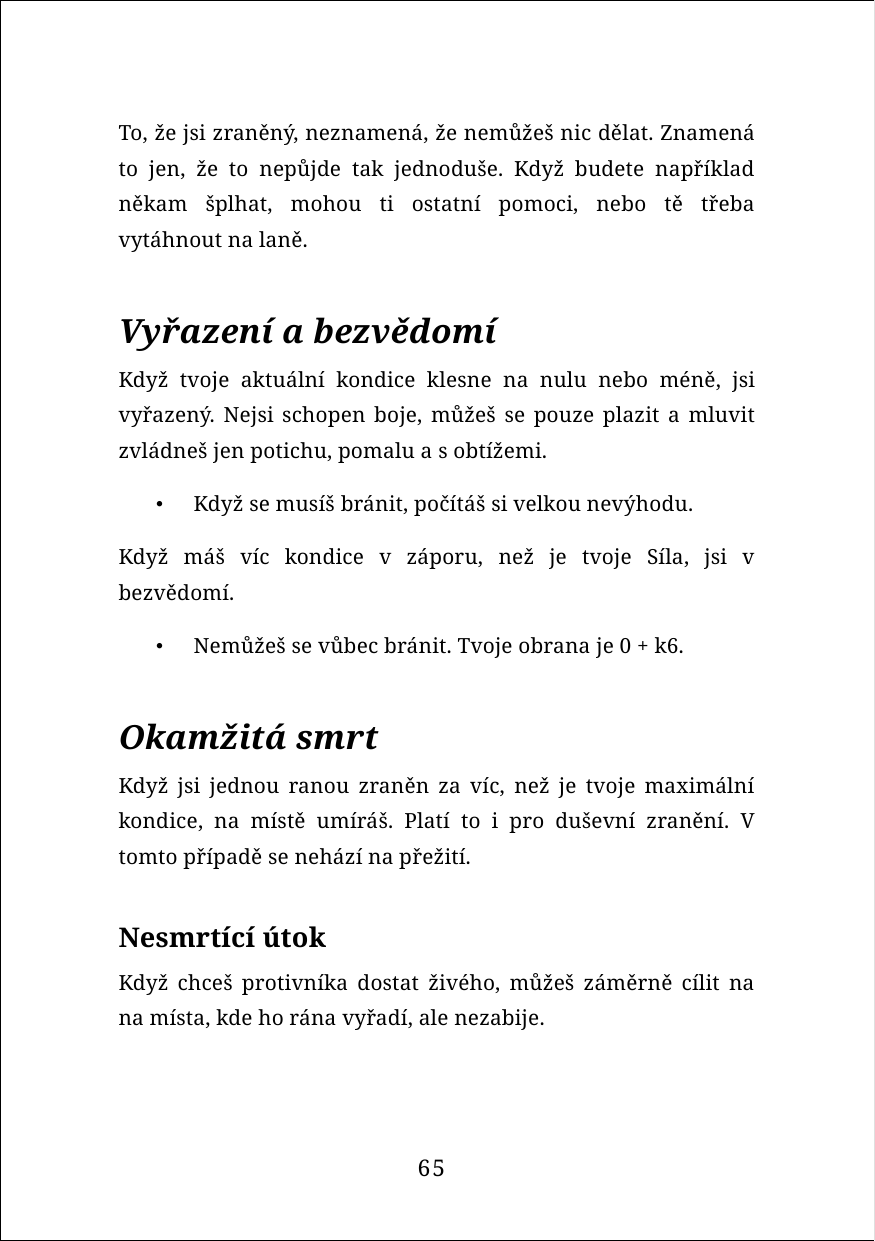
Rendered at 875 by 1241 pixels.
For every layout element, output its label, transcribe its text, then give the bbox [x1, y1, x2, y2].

list Když se musíš bránit, počítáš si velkou nevýhodu. [156, 489, 756, 517]
text Když tvoje aktuální kondice klesne na nulu nebo méně, jsi vyřazený. Nejsi schopen boje, můžeš se pouze plazit a mluvit zvládneš jen potichu, pomalu a s obtížemi. [118, 365, 756, 464]
text Když máš víc kondice v záporu, než je tvoje Síla, jsi v bezvědomí. [118, 542, 756, 606]
text Když chceš protivníka dostat živého, můžeš záměrně cílit na na místa, kde ho rána vyřadí, ale nezabije. [118, 968, 756, 1032]
text To, že jsi zraněný, neznamená, že nemůžeš nic dělat. Znamená to jen, že to nepůjde tak jednoduše. Když budete například někam šplhat, mohou ti ostatní pomoci, nebo tě třeba vytáhnout na laně. [118, 118, 756, 253]
text Když jsi jednou ranou zraněn za víc, než je tvoje maximální kondice, na místě umíráš. Platí to i pro duševní zranění. V tomto případě se nehází na přežití. [118, 771, 756, 871]
subtitle Vyřazení a bezvědomí [118, 308, 756, 353]
list Nemůžeš se vůbec bránit. Tvoje obrana je 0 + k6. [156, 631, 756, 659]
subtitle Okamžitá smrt [118, 714, 756, 759]
subtitle Nesmrtící útok [118, 919, 756, 956]
